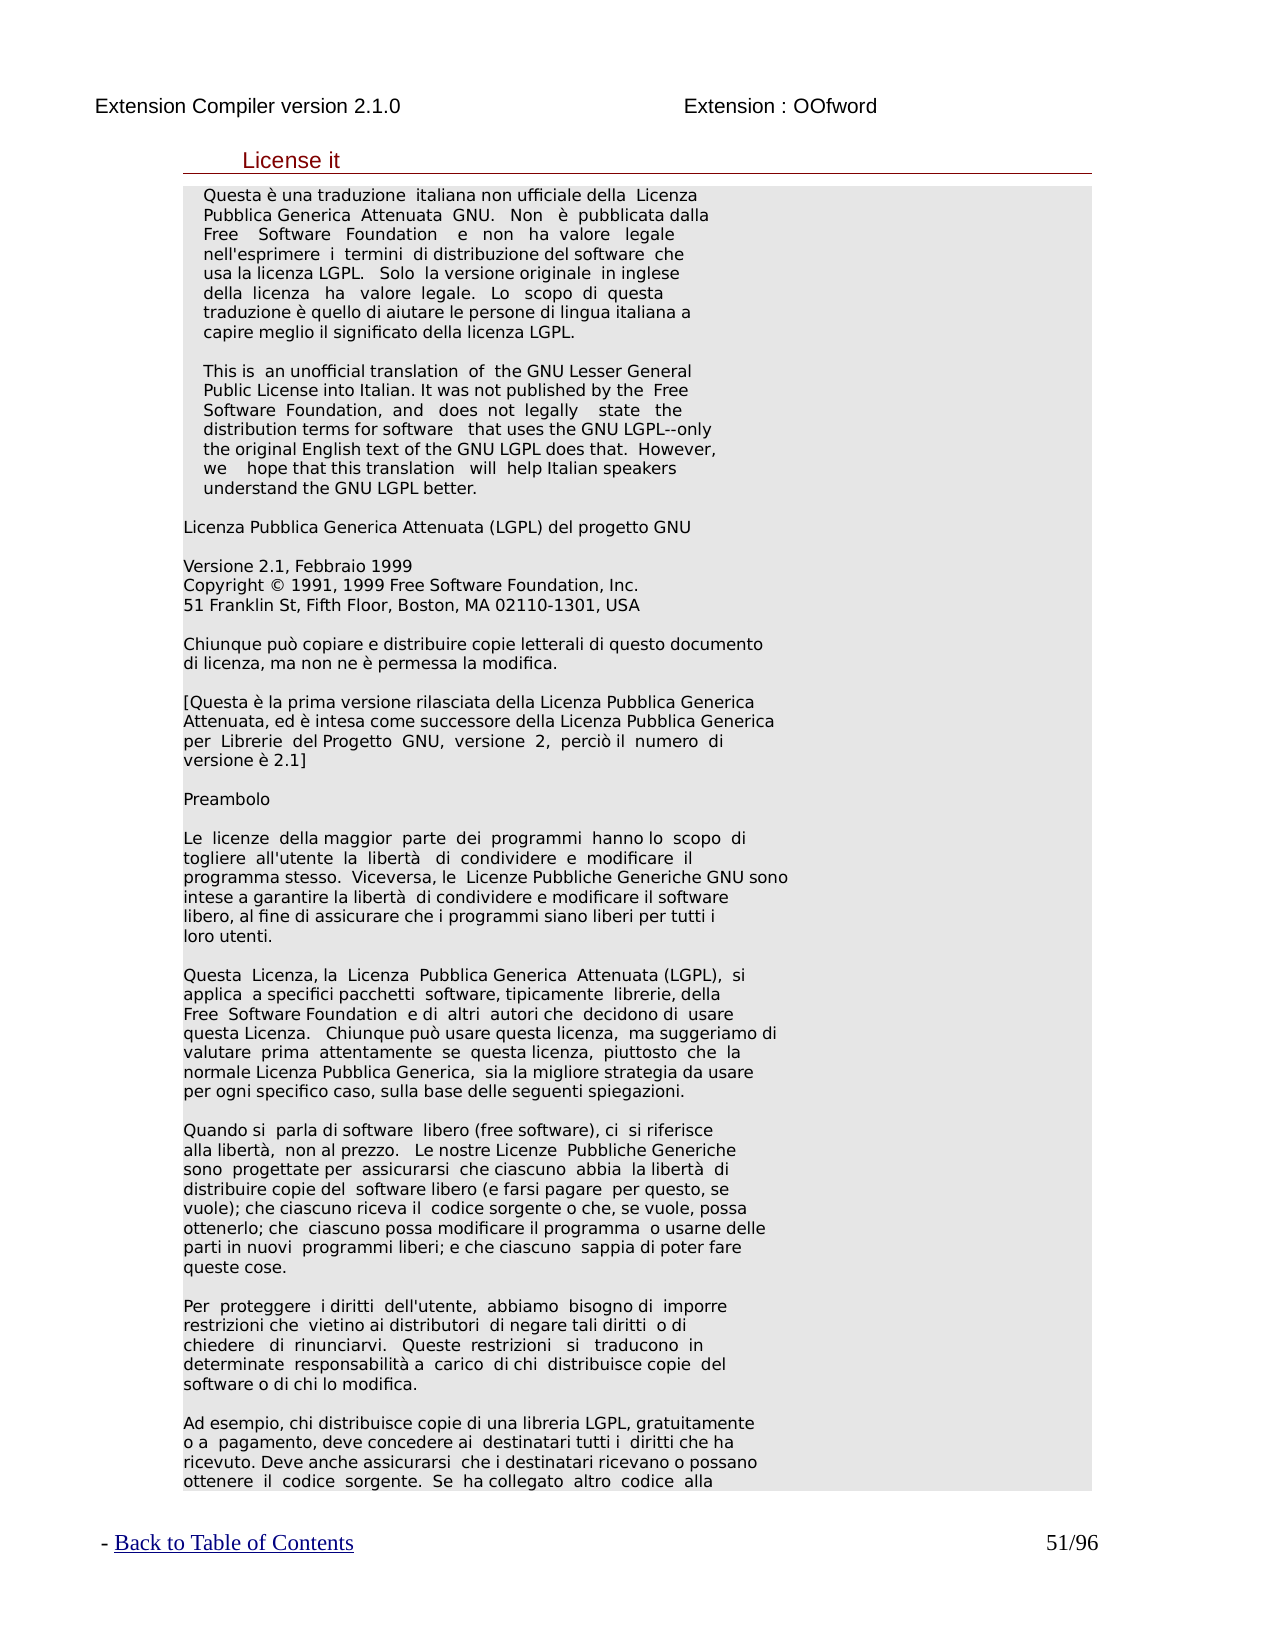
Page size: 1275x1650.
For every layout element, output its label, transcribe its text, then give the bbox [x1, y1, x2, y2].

text we hope that this translation will help Italian speakers [183, 459, 1092, 478]
text Copyright © 1991, 1999 Free Software Foundation, Inc. [183, 576, 1092, 595]
text sono progettate per assicurarsi che ciascuno abbia la libertà di [183, 1160, 1092, 1180]
text normale Licenza Pubblica Generica, sia la migliore strategia da usare [183, 1063, 1092, 1082]
text Pubblica Generica Attenuata GNU. Non è pubblicata dalla [183, 206, 1092, 225]
text Software Foundation, and does not legally state the [183, 401, 1092, 420]
text Chiunque può copiare e distribuire copie letterali di questo documento [183, 634, 1092, 654]
text per ogni specifico caso, sulla base delle seguenti spiegazioni. [183, 1082, 1092, 1102]
text Ad esempio, chi distribuisce copie di una libreria LGPL, gratuitamente [183, 1413, 1092, 1433]
text loro utenti. [183, 927, 1092, 946]
text della licenza ha valore legale. Lo scopo di questa [183, 284, 1092, 303]
text Public License into Italian. It was not published by the Free [183, 381, 1092, 401]
text 51 Franklin St, Fifth Floor, Boston, MA 02110-1301, USA [183, 595, 1092, 615]
text di licenza, ma non ne è permessa la modifica. [183, 654, 1092, 673]
text software o di chi lo modifica. [183, 1374, 1092, 1394]
text Questa Licenza, la Licenza Pubblica Generica Attenuata (LGPL), si [183, 966, 1092, 985]
text ottenerlo; che ciascuno possa modificare il programma o usarne delle [183, 1219, 1092, 1238]
text Versione 2.1, Febbraio 1999 [183, 556, 1092, 576]
text traduzione è quello di aiutare le persone di lingua italiana a [183, 303, 1092, 323]
text ottenere il codice sorgente. Se ha collegato altro codice alla [183, 1472, 1092, 1491]
text Questa è una traduzione italiana non ufficiale della Licenza [183, 186, 1092, 206]
text parti in nuovi programmi liberi; e che ciascuno sappia di poter fare [183, 1238, 1092, 1258]
text libero, al fine di assicurare che i programmi siano liberi per tutti i [183, 907, 1092, 927]
text Per proteggere i diritti dell'utente, abbiamo bisogno di imporre [183, 1297, 1092, 1316]
text togliere all'utente la libertà di condividere e modificare il [183, 849, 1092, 868]
text distribuire copie del software libero (e farsi pagare per questo, se [183, 1180, 1092, 1199]
text usa la licenza LGPL. Solo la versione originale in inglese [183, 264, 1092, 284]
text ricevuto. Deve anche assicurarsi che i destinatari ricevano o possano [183, 1452, 1092, 1472]
text Quando si parla di software libero (free software), ci si riferisce [183, 1121, 1092, 1141]
text This is an unofficial translation of the GNU Lesser General [183, 362, 1092, 381]
text per Librerie del Progetto GNU, versione 2, perciò il numero di [183, 732, 1092, 751]
text applica a specifici pacchetti software, tipicamente librerie, della [183, 985, 1092, 1004]
text questa Licenza. Chiunque può usare questa licenza, ma suggeriamo di [183, 1024, 1092, 1043]
text Le licenze della maggior parte dei programmi hanno lo scopo di [183, 829, 1092, 849]
text Free Software Foundation e non ha valore legale [183, 225, 1092, 245]
text restrizioni che vietino ai distributori di negare tali diritti o di [183, 1316, 1092, 1336]
text [Questa è la prima versione rilasciata della Licenza Pubblica Generica [183, 693, 1092, 712]
text Preambolo [183, 790, 1092, 810]
text Free Software Foundation e di altri autori che decidono di usare [183, 1004, 1092, 1024]
text Licenza Pubblica Generica Attenuata (LGPL) del progetto GNU [183, 517, 1092, 537]
text nell'esprimere i termini di distribuzione del software che [183, 245, 1092, 264]
text vuole); che ciascuno riceva il codice sorgente o che, se vuole, possa [183, 1199, 1092, 1219]
text distribution terms for software that uses the GNU LGPL--only [183, 420, 1092, 439]
text intese a garantire la libertà di condividere e modificare il software [183, 888, 1092, 907]
text understand the GNU LGPL better. [183, 478, 1092, 498]
text Attenuata, ed è intesa come successore della Licenza Pubblica Generica [183, 712, 1092, 732]
text chiedere di rinunciarvi. Queste restrizioni si traducono in [183, 1336, 1092, 1355]
text o a pagamento, deve concedere ai destinatari tutti i diritti che ha [183, 1433, 1092, 1452]
text the original English text of the GNU LGPL does that. However, [183, 439, 1092, 459]
text License it [183, 147, 1092, 173]
text capire meglio il significato della licenza LGPL. [183, 323, 1092, 342]
text valutare prima attentamente se questa licenza, piuttosto che la [183, 1043, 1092, 1063]
text programma stesso. Viceversa, le Licenze Pubbliche Generiche GNU sono [183, 868, 1092, 888]
text queste cose. [183, 1258, 1092, 1277]
text determinate responsabilità a carico di chi distribuisce copie del [183, 1355, 1092, 1374]
text alla libertà, non al prezzo. Le nostre Licenze Pubbliche Generiche [183, 1141, 1092, 1160]
text versione è 2.1] [183, 751, 1092, 771]
